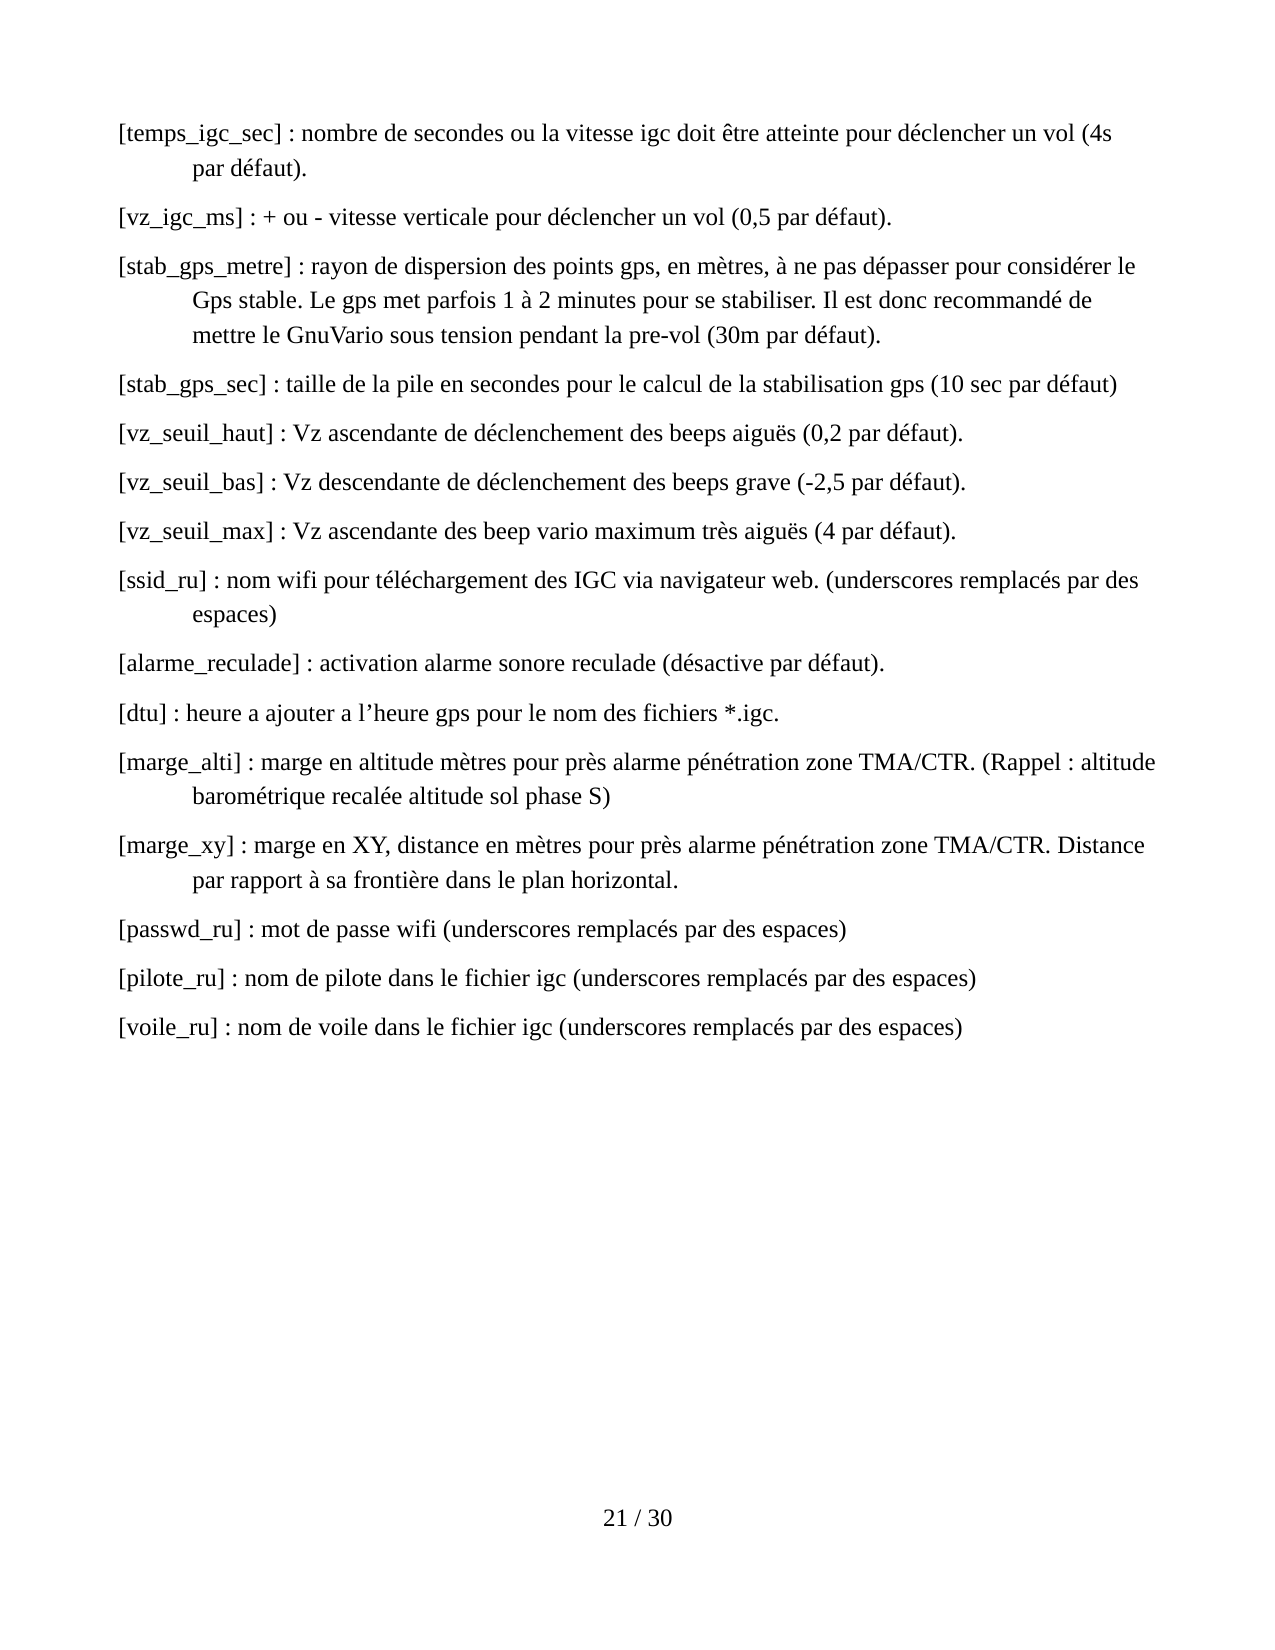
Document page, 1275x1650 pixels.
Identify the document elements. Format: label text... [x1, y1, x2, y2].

text [vz_seuil_max] : Vz ascendante des beep vario maximum très aiguës (4 par défaut). [118, 516, 1157, 545]
text [stab_gps_metre] : rayon de dispersion des points gps, en mètres, à ne pas dépasser pour considérer le Gps stable. Le gps met parfois 1 à 2 minutes pour se stabiliser. Il est donc recommandé de mettre le GnuVario sous tension pendant la pre-vol (30m par défaut). [118, 251, 1157, 348]
text [vz_seuil_haut] : Vz ascendante de déclenchement des beeps aiguës (0,2 par défaut). [118, 418, 1157, 447]
text [vz_igc_ms] : + ou - vitesse verticale pour déclencher un vol (0,5 par défaut). [118, 202, 1157, 230]
text [stab_gps_sec] : taille de la pile en secondes pour le calcul de la stabilisation gps (10 sec par défaut) [118, 369, 1157, 397]
text [dtu] : heure a ajouter a l’heure gps pour le nom des fichiers *.igc. [118, 698, 1157, 726]
text [alarme_reculade] : activation alarme sonore reculade (désactive par défaut). [118, 648, 1157, 677]
text [marge_xy] : marge en XY, distance en mètres pour près alarme pénétration zone TMA/CTR. Distance par rapport à sa frontière dans le plan horizontal. [118, 830, 1157, 893]
text [vz_seuil_bas] : Vz descendante de déclenchement des beeps grave (-2,5 par défaut). [118, 467, 1157, 496]
text [ssid_ru] : nom wifi pour téléchargement des IGC via navigateur web. (underscores remplacés par des espaces) [118, 565, 1157, 628]
text [pilote_ru] : nom de pilote dans le fichier igc (underscores remplacés par des espaces) [118, 963, 1157, 992]
text [passwd_ru] : mot de passe wifi (underscores remplacés par des espaces) [118, 914, 1157, 942]
text [temps_igc_sec] : nombre de secondes ou la vitesse igc doit être atteinte pour déclencher un vol (4s par défaut). [118, 118, 1157, 181]
text [marge_alti] : marge en altitude mètres pour près alarme pénétration zone TMA/CTR. (Rappel : altitude barométrique recalée altitude sol phase S) [118, 747, 1157, 810]
text [voile_ru] : nom de voile dans le fichier igc (underscores remplacés par des espaces) [118, 1012, 1157, 1041]
